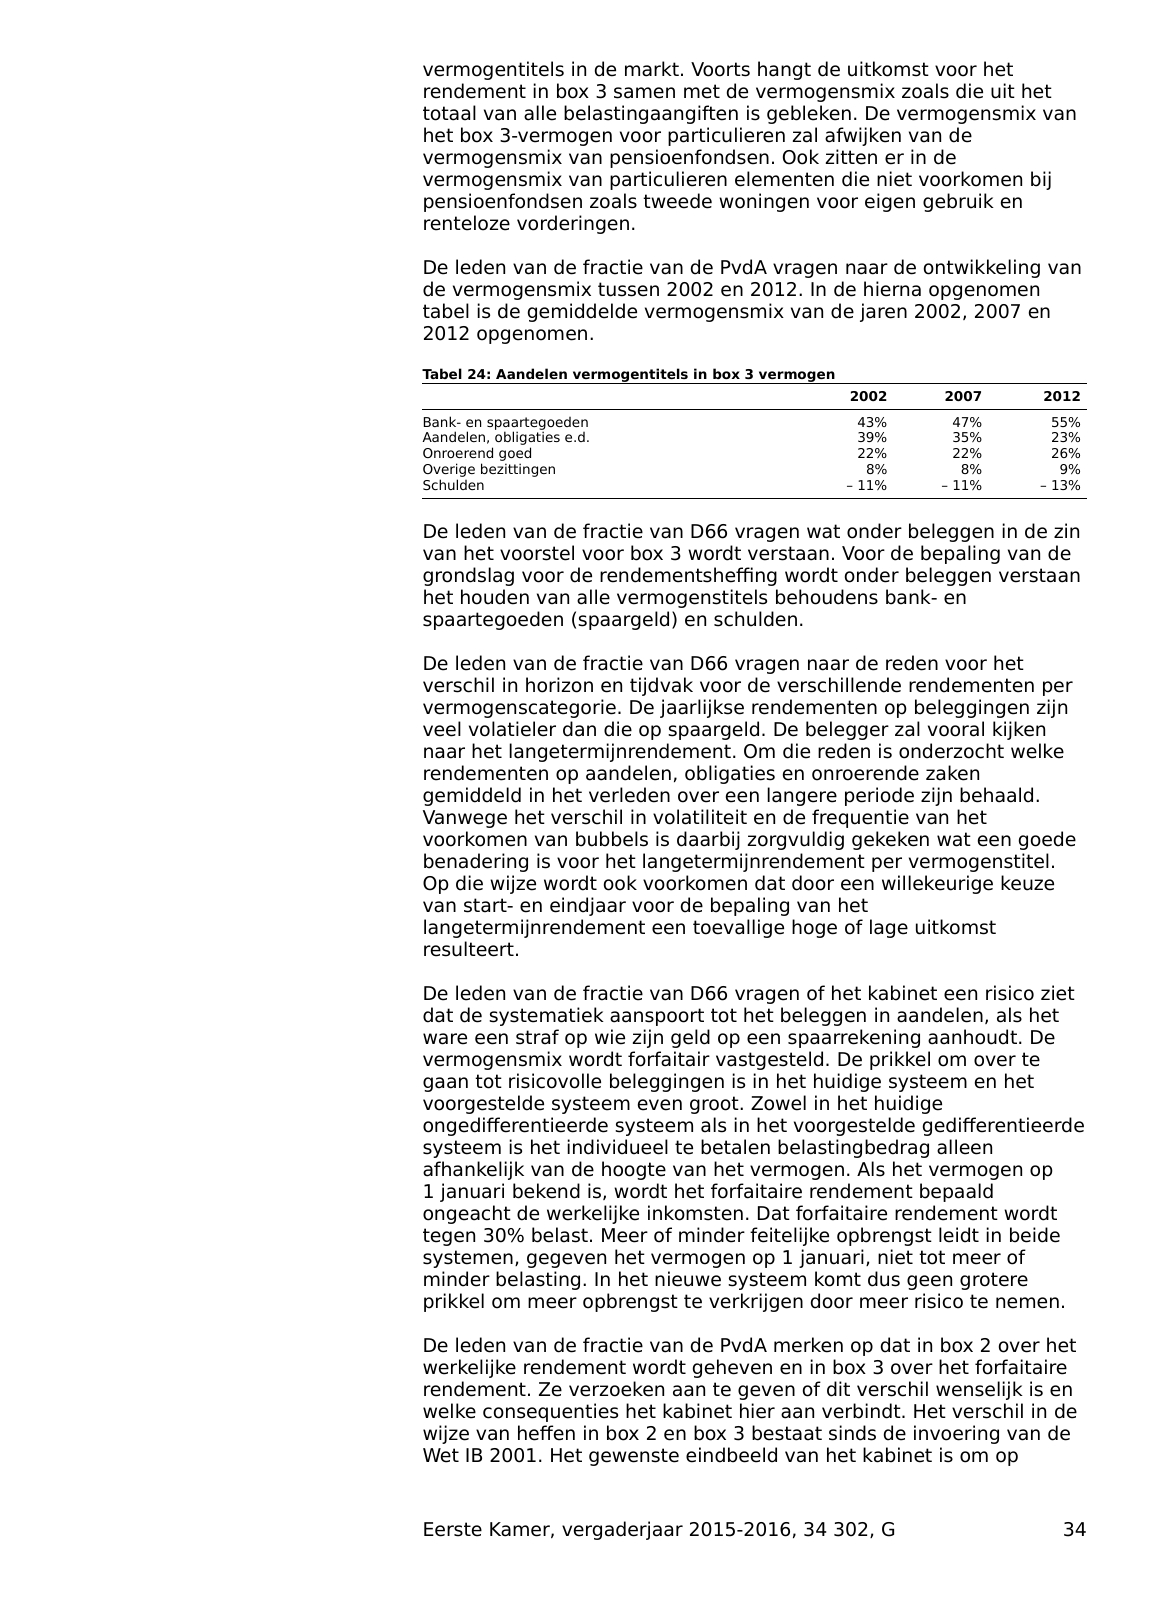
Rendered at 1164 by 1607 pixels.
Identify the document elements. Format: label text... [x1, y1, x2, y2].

table_cell 26% [988, 446, 1087, 462]
text De leden van de fractie van D66 vragen of het kabinet een risico ziet dat de systematiek aanspoort tot het beleggen in aandelen, als het ware een straf op wie zijn geld op een spaarrekening aanhoudt. De vermogensmix wordt forfaitair vastgesteld. De prikkel om over te gaan tot risicovolle beleggingen is in het huidige systeem en het voorgestelde systeem even groot. Zowel in het huidige ongedifferentieerde systeem als in het voorgestelde gedifferentieerde systeem is het individueel te betalen belastingbedrag alleen afhankelijk van de hoogte van het vermogen. Als het vermogen op 1 januari bekend is, wordt het forfaitaire rendement bepaald ongeacht de werkelijke inkomsten. Dat forfaitaire rendement wordt tegen 30% belast. Meer of minder feitelijke opbrengst leidt in beide systemen, gegeven het vermogen op 1 januari, niet tot meer of minder belasting. In het nieuwe systeem komt dus geen grotere prikkel om meer opbrengst te verkrijgen door meer risico te nemen. [422, 983, 1087, 1313]
table_cell 22% [791, 446, 893, 462]
table_cell 35% [893, 430, 988, 446]
table_cell 23% [988, 430, 1087, 446]
table_cell 43% [791, 410, 893, 430]
table_cell 47% [893, 410, 988, 430]
table_cell Schulden [422, 478, 791, 498]
table_cell – 13% [988, 478, 1087, 498]
table_cell 55% [988, 410, 1087, 430]
table_cell – 11% [791, 478, 893, 498]
table_cell 8% [791, 462, 893, 477]
text De leden van de fractie van D66 vragen naar de reden voor het verschil in horizon en tijdvak voor de verschillende rendementen per vermogenscategorie. De jaarlijkse rendementen op beleggingen zijn veel volatieler dan die op spaargeld. De belegger zal vooral kijken naar het langetermijnrendement. Om die reden is onderzocht welke rendementen op aandelen, obligaties en onroerende zaken gemiddeld in het verleden over een langere periode zijn behaald. Vanwege het verschil in volatiliteit en de frequentie van het voorkomen van bubbels is daarbij zorgvuldig gekeken wat een goede benadering is voor het langetermijnrendement per vermogenstitel. Op die wijze wordt ook voorkomen dat door een willekeurige keuze van start- en eindjaar voor de bepaling van het langetermijnrendement een toevallige hoge of lage uitkomst resulteert. [422, 653, 1087, 961]
table_cell 9% [988, 462, 1087, 477]
text De leden van de fractie van de PvdA merken op dat in box 2 over het werkelijke rendement wordt geheven en in box 3 over het forfaitaire rendement. Ze verzoeken aan te geven of dit verschil wenselijk is en welke consequenties het kabinet hier aan verbindt. Het verschil in de wijze van heffen in box 2 en box 3 bestaat sinds de invoering van de Wet IB 2001. Het gewenste eindbeeld van het kabinet is om op [422, 1335, 1087, 1467]
table_cell [422, 384, 791, 409]
table_cell 22% [893, 446, 988, 462]
table_header Tabel 24: Aandelen vermogentitels in box 3 vermogen [422, 367, 1087, 383]
table_cell Overige bezittingen [422, 462, 791, 477]
table_cell – 11% [893, 478, 988, 498]
text De leden van de fractie van de PvdA vragen naar de ontwikkeling van de vermogensmix tussen 2002 en 2012. In de hierna opgenomen tabel is de gemiddelde vermogensmix van de jaren 2002, 2007 en 2012 opgenomen. [422, 257, 1087, 345]
table_cell Bank- en spaartegoeden [422, 410, 791, 430]
text De leden van de fractie van D66 vragen wat onder beleggen in de zin van het voorstel voor box 3 wordt verstaan. Voor de bepaling van de grondslag voor de rendementsheffing wordt onder beleggen verstaan het houden van alle vermogenstitels behoudens bank- en spaartegoeden (spaargeld) en schulden. [422, 521, 1087, 631]
text vermogentitels in de markt. Voorts hangt de uitkomst voor het rendement in box 3 samen met de vermogensmix zoals die uit het totaal van alle belastingaangiften is gebleken. De vermogensmix van het box 3-vermogen voor particulieren zal afwijken van de vermogensmix van pensioenfondsen. Ook zitten er in de vermogensmix van particulieren elementen die niet voorkomen bij pensioenfondsen zoals tweede woningen voor eigen gebruik en renteloze vorderingen. [422, 59, 1087, 235]
table_cell Onroerend goed [422, 446, 791, 462]
table_cell 2012 [988, 384, 1087, 409]
table_cell 8% [893, 462, 988, 477]
table_cell 39% [791, 430, 893, 446]
table_cell 2007 [893, 384, 988, 409]
table_cell Aandelen, obligaties e.d. [422, 430, 791, 446]
table_cell 2002 [791, 384, 893, 409]
